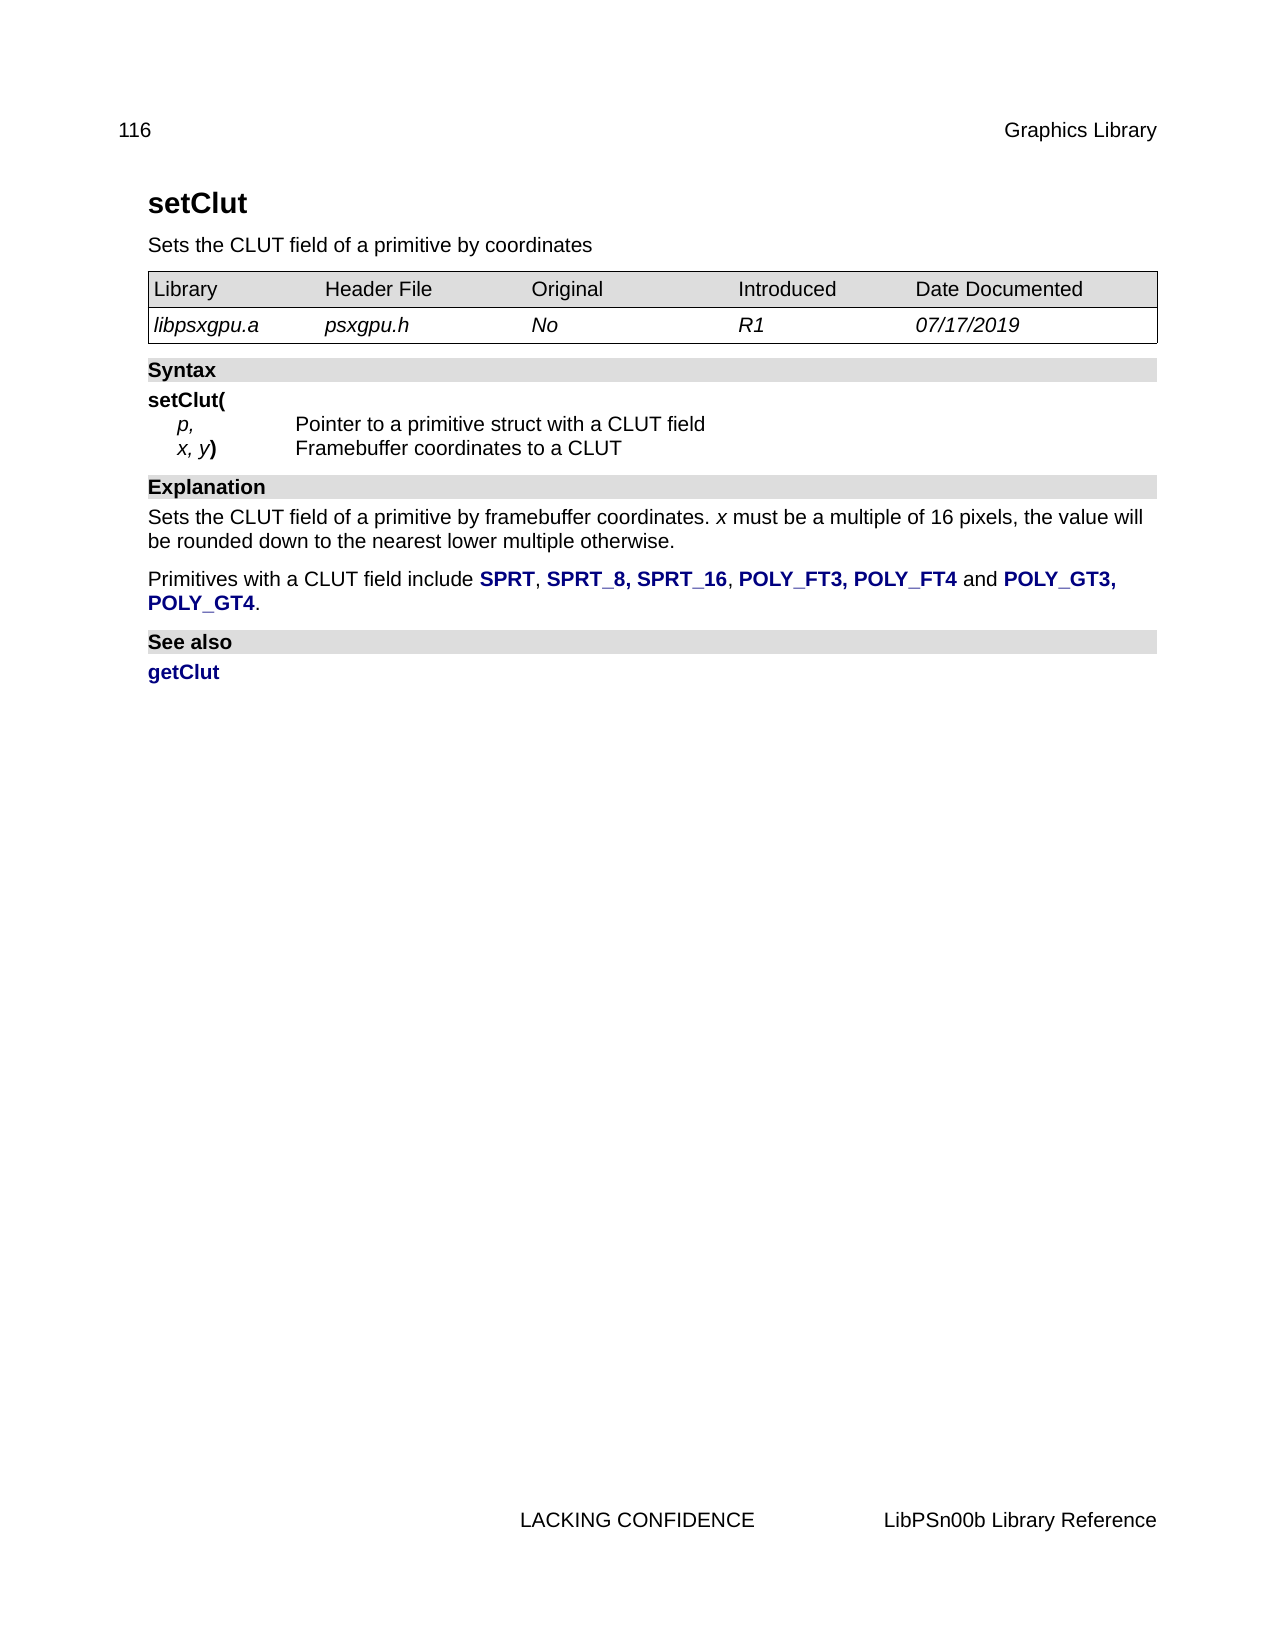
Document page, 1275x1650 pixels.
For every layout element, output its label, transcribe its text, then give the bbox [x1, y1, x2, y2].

subtitle Explanation [148, 475, 1157, 499]
text Sets the CLUT field of a primitive by coordinates [148, 232, 1157, 256]
text Library Header File Original Introduced Date Documented [149, 272, 1157, 307]
text Sets the CLUT field of a primitive by framebuffer coordinates. x must be a multiple of 16 pixels, the value will be rounded down to the nearest lower multiple otherwise. [148, 504, 1157, 552]
text libpsxgpu.a psxgpu.h No R1 07/17/2019 [149, 308, 1157, 343]
subtitle setClut [148, 186, 1157, 220]
text p, Pointer to a primitive struct with a CLUT field [148, 412, 1157, 436]
subtitle Syntax [148, 358, 1157, 382]
text getClut [148, 660, 1157, 684]
text setClut( [148, 388, 1157, 412]
text Primitives with a CLUT field include SPRT, SPRT_8, SPRT_16, POLY_FT3, POLY_FT4 and POLY_GT3, POLY_GT4. [148, 567, 1157, 615]
text x, y) Framebuffer coordinates to a CLUT [148, 436, 1157, 460]
subtitle See also [148, 630, 1157, 654]
